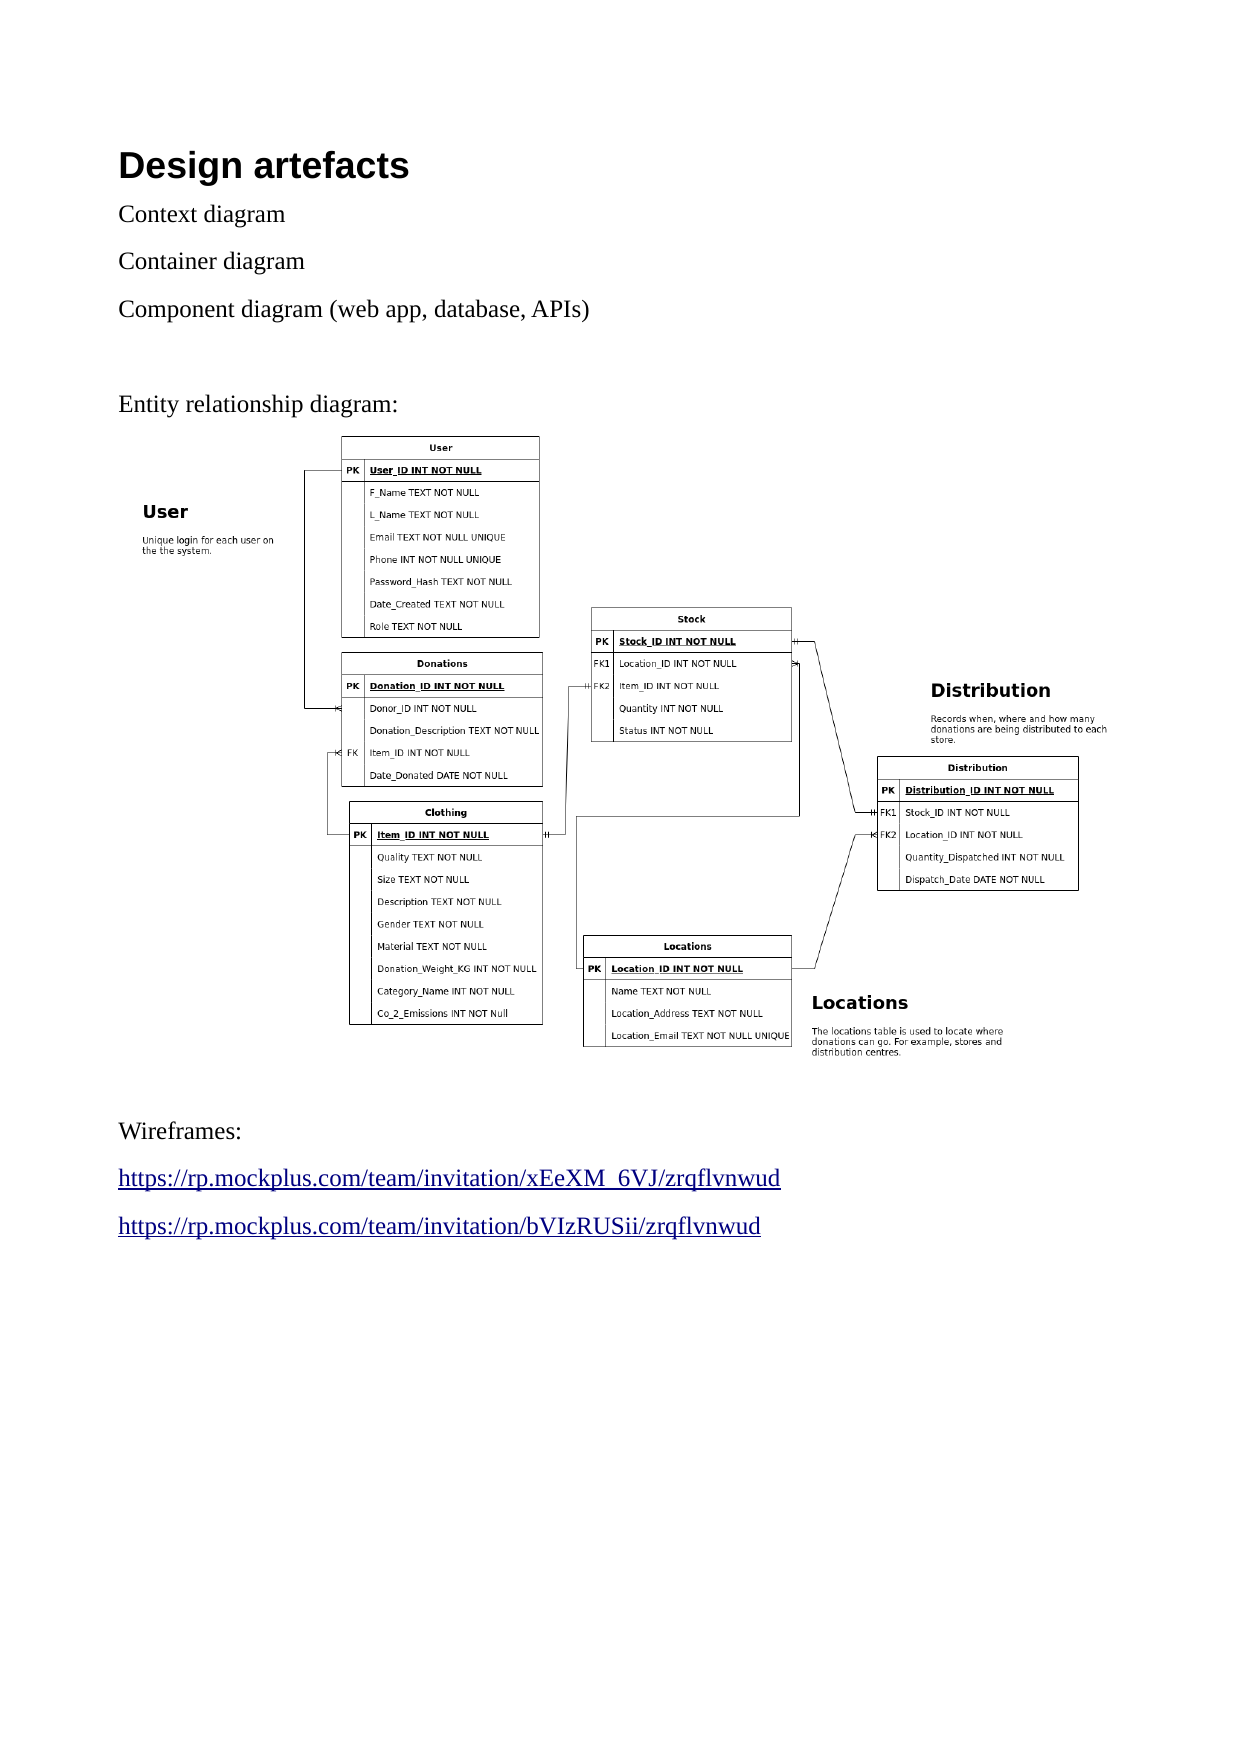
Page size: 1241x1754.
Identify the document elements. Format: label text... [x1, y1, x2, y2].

subtitle Design artefacts [118, 143, 1122, 186]
text Component diagram (web app, database, APIs) [118, 294, 1122, 323]
text Wireframes: [118, 1116, 1122, 1144]
picture [118, 436, 1123, 1064]
text https://rp.mockplus.com/team/invitation/bVIzRUSii/zrqflvnwud [118, 1211, 1122, 1240]
text Container diagram [118, 246, 1122, 275]
text Entity relationship diagram: [118, 389, 1122, 418]
text Context diagram [118, 199, 1122, 227]
text https://rp.mockplus.com/team/invitation/xEeXM_6VJ/zrqflvnwud [118, 1163, 1122, 1192]
